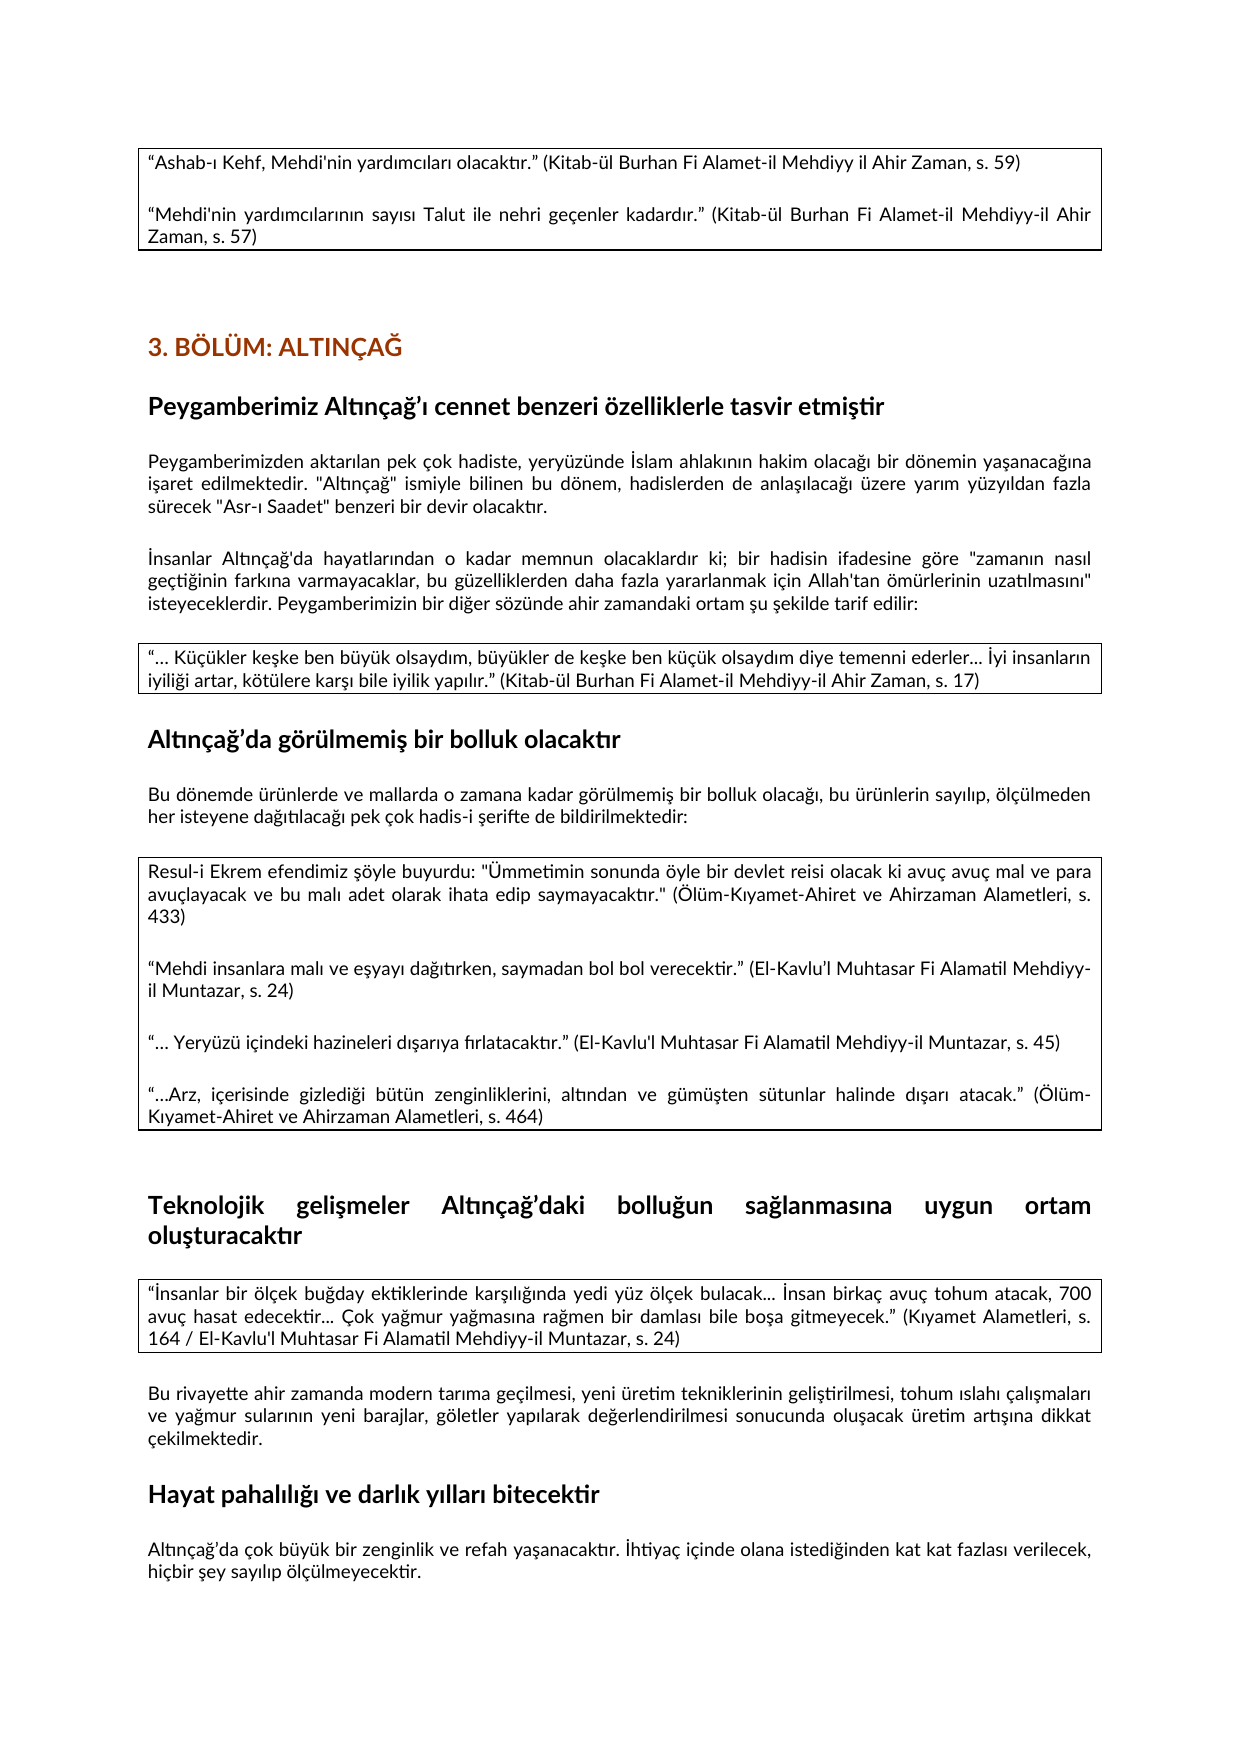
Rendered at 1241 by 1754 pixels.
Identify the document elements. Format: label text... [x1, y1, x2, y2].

text Altınçağ’da görülmemiş bir bolluk olacaktır [148, 723, 1093, 753]
text Resul-i Ekrem efendimiz şöyle buyurdu: "Ümmetimin sonunda öyle bir devlet reisi olacak ki avuç avuç mal ve para avuçlayacak ve bu malı adet olarak ihata edip saymayacaktır." (Ölüm-Kıyamet-Ahiret ve Ahirzaman Alametleri, s. 433) [139, 858, 1101, 927]
text Bu rivayette ahir zamanda modern tarıma geçilmesi, yeni üretim tekniklerinin geliştirilmesi, tohum ıslahı çalışmaları ve yağmur sularının yeni barajlar, göletler yapılarak değerlendirilmesi sonucunda oluşacak üretim artışına dikkat çekilmektedir. [148, 1382, 1093, 1449]
text Teknolojik gelişmeler Altınçağ’daki bolluğun sağlanmasına uygun ortam oluşturacaktır [148, 1160, 1093, 1250]
text “…Arz, içerisinde gizlediği bütün zenginliklerini, altından ve gümüşten sütunlar halinde dışarı atacak.” (Ölüm-Kıyamet-Ahiret ve Ahirzaman Alametleri, s. 464) [139, 1079, 1101, 1129]
text Peygamberimiz Altınçağ’ı cennet benzeri özelliklerle tasvir etmiştir [148, 391, 1093, 421]
text “İnsanlar bir ölçek buğday ektiklerinde karşılığında yedi yüz ölçek bulacak... İnsan birkaç avuç tohum atacak, 700 avuç hasat edecektir... Çok yağmur yağmasına rağmen bir damlası bile boşa gitmeyecek.” (Kıyamet Alametleri, s. 164 / El-Kavlu'l Muhtasar Fi Alamatil Mehdiyy-il Muntazar, s. 24) [139, 1280, 1101, 1352]
text 3. BÖLÜM: ALTINÇAĞ [148, 331, 1093, 361]
text İnsanlar Altınçağ'da hayatlarından o kadar memnun olacaklardır ki; bir hadisin ifadesine göre "zamanın nasıl geçtiğinin farkına varmayacaklar, bu güzelliklerden daha fazla yararlanmak için Allah'tan ömürlerinin uzatılmasını" isteyeceklerdir. Peygamberimizin bir diğer sözünde ahir zamandaki ortam şu şekilde tarif edilir: [148, 546, 1093, 614]
text “Ashab-ı Kehf, Mehdi'nin yardımcıları olacaktır.” (Kitab-ül Burhan Fi Alamet-il Mehdiyy il Ahir Zaman, s. 59) [139, 149, 1101, 173]
text “Mehdi insanlara malı ve eşyayı dağıtırken, saymadan bol bol verecektir.” (El-Kavlu’l Muhtasar Fi Alamatil Mehdiyy-il Muntazar, s. 24) [139, 953, 1101, 1002]
text “… Yeryüzü içindeki hazineleri dışarıya fırlatacaktır.” (El-Kavlu'l Muhtasar Fi Alamatil Mehdiyy-il Muntazar, s. 45) [139, 1028, 1101, 1053]
text Altınçağ’da çok büyük bir zenginlik ve refah yaşanacaktır. İhtiyaç içinde olana istediğinden kat kat fazlası verilecek, hiçbir şey sayılıp ölçülmeyecektir. [148, 1538, 1093, 1583]
text Bu dönemde ürünlerde ve mallarda o zamana kadar görülmemiş bir bolluk olacağı, bu ürünlerin sayılıp, ölçülmeden her isteyene dağıtılacağı pek çok hadis-i şerifte de bildirilmektedir: [148, 783, 1093, 828]
text Hayat pahalılığı ve darlık yılları bitecektir [148, 1478, 1093, 1508]
text “Mehdi'nin yardımcılarının sayısı Talut ile nehri geçenler kadardır.” (Kitab-ül Burhan Fi Alamet-il Mehdiyy-il Ahir Zaman, s. 57) [139, 199, 1101, 249]
text “… Küçükler keşke ben büyük olsaydım, büyükler de keşke ben küçük olsaydım diye temenni ederler... İyi insanların iyiliği artar, kötülere karşı bile iyilik yapılır.” (Kitab-ül Burhan Fi Alamet-il Mehdiyy-il Ahir Zaman, s. 17) [139, 644, 1101, 693]
text Peygamberimizden aktarılan pek çok hadiste, yeryüzünde İslam ahlakının hakim olacağı bir dönemin yaşanacağına işaret edilmektedir. "Altınçağ" ismiyle bilinen bu dönem, hadislerden de anlaşılacağı üzere yarım yüzyıldan fazla sürecek "Asr-ı Saadet" benzeri bir devir olacaktır. [148, 450, 1093, 517]
